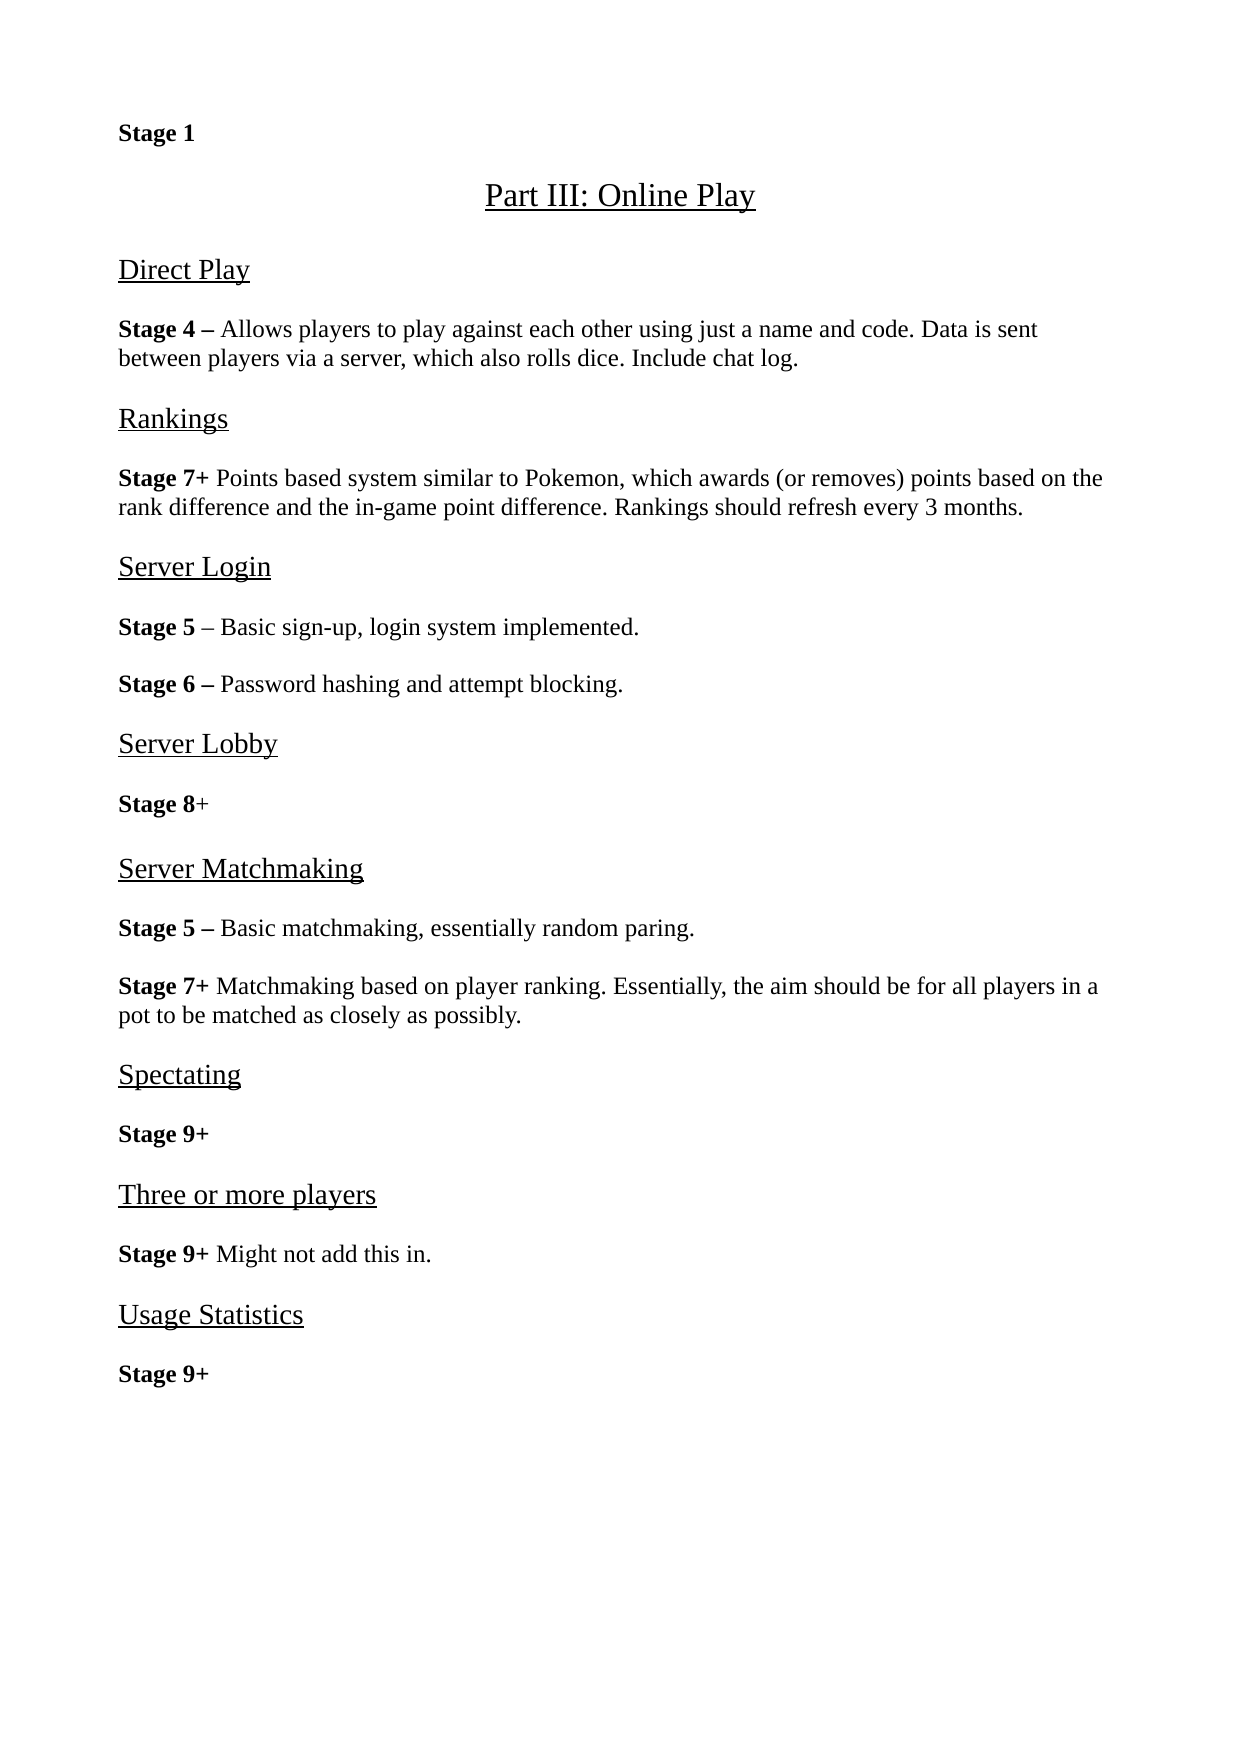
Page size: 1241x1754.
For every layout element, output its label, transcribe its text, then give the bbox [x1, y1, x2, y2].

text Part III: Online Play [118, 176, 1122, 214]
text Stage 5 – Basic sign-up, login system implemented. [118, 612, 1122, 640]
text Direct Play [118, 252, 1122, 286]
text Stage 6 – Password hashing and attempt blocking. [118, 669, 1122, 698]
text Three or more players [118, 1177, 1122, 1211]
text Stage 1 [118, 118, 1122, 147]
text Stage 9+ Might not add this in. [118, 1239, 1122, 1268]
text Server Lobby [118, 727, 1122, 760]
text Stage 9+ [118, 1359, 1122, 1388]
text Stage 9+ [118, 1119, 1122, 1148]
text Stage 7+ Points based system similar to Pokemon, which awards (or removes) points based on the rank difference and the in-game point difference. Rankings should refresh every 3 months. [118, 463, 1122, 521]
text Server Login [118, 549, 1122, 583]
text Stage 5 – Basic matchmaking, essentially random paring. [118, 913, 1122, 942]
text Usage Statistics [118, 1297, 1122, 1330]
text Stage 4 – Allows players to play against each other using just a name and code. Data is sent between players via a server, which also rolls dice. Include chat log. [118, 314, 1122, 372]
text Rankings [118, 401, 1122, 434]
text Spectating [118, 1057, 1122, 1091]
text Stage 8+ [118, 789, 1122, 818]
text Stage 7+ Matchmaking based on player ranking. Essentially, the aim should be for all players in a pot to be matched as closely as possibly. [118, 971, 1122, 1028]
text Server Matchmaking [118, 851, 1122, 885]
